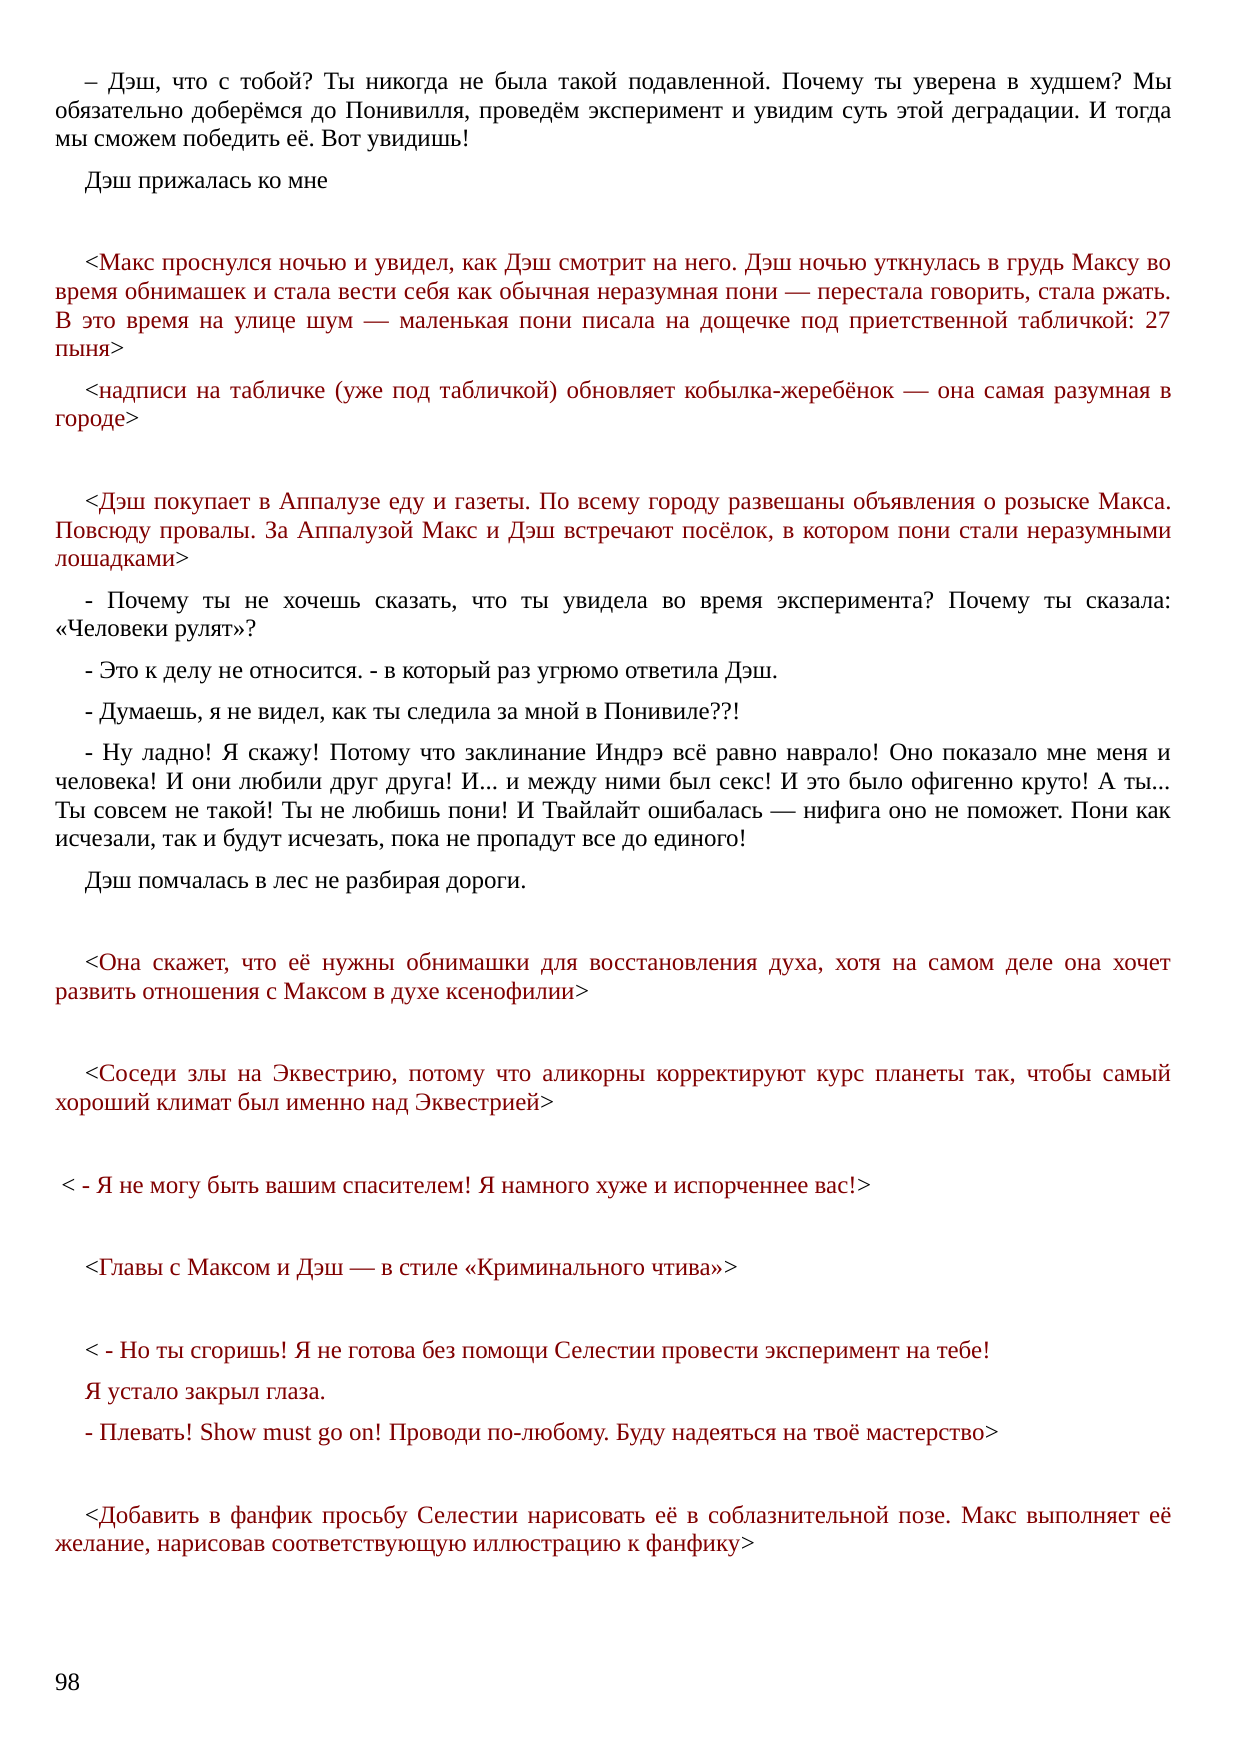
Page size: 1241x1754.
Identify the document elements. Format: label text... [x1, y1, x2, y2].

text <Соседи злы на Эквестрию, потому что аликорны корректируют курс планеты так, чтобы самый хороший климат был именно над Эквестрией> [55, 1058, 1173, 1116]
text Дэш прижалась ко мне [55, 165, 1173, 193]
text - Думаешь, я не видел, как ты следила за мной в Понивиле??! [55, 696, 1173, 725]
text – Дэш, что с тобой? Ты никогда не была такой подавленной. Почему ты уверена в худшем? Мы обязательно доберёмся до Понивилля, проведём эксперимент и увидим суть этой деградации. И тогда мы сможем победить её. Вот увидишь! [55, 66, 1173, 152]
text - Почему ты не хочешь сказать, что ты увидела во время эксперимента? Почему ты сказала: «Человеки рулят»? [55, 585, 1173, 642]
text <Дэш покупает в Аппалузе еду и газеты. По всему городу развешаны объявления о розыске Макса. Повсюду провалы. За Аппалузой Макс и Дэш встречают посёлок, в котором пони стали неразумными лошадками> [55, 486, 1173, 572]
text < - Но ты сгоришь! Я не готова без помощи Селестии провести эксперимент на тебе! [55, 1335, 1173, 1363]
text <надписи на табличке (уже под табличкой) обновляет кобылка-жеребёнок — она самая разумная в городе> [55, 375, 1173, 432]
text < - Я не могу быть вашим спасителем! Я намного хуже и испорченнее вас!> [55, 1170, 1173, 1198]
text <Главы с Максом и Дэш — в стиле «Криминального чтива»> [55, 1252, 1173, 1281]
text <Добавить в фанфик просьбу Селестии нарисовать её в соблазнительной позе. Макс выполняет её желание, нарисовав соответствующую иллюстрацию к фанфику> [55, 1500, 1173, 1557]
text <Она скажет, что её нужны обнимашки для восстановления духа, хотя на самом деле она хочет развить отношения с Максом в духе ксенофилии> [55, 947, 1173, 1005]
text - Ну ладно! Я скажу! Потому что заклинание Индрэ всё равно наврало! Оно показало мне меня и человека! И они любили друг друга! И... и между ними был секс! И это было офигенно круто! А ты... Ты совсем не такой! Ты не любишь пони! И Твайлайт ошибалась — нифига оно не поможет. Пони как исчезали, так и будут исчезать, пока не пропадут все до единого! [55, 737, 1173, 852]
text - Это к делу не относится. - в который раз угрюмо ответила Дэш. [55, 655, 1173, 683]
text <Макс проснулся ночью и увидел, как Дэш смотрит на него. Дэш ночью уткнулась в грудь Максу во время обнимашек и стала вести себя как обычная неразумная пони — перестала говорить, стала ржать. В это время на улице шум — маленькая пони писала на дощечке под приетственной табличкой: 27 пыня> [55, 247, 1173, 362]
text - Плевать! Show must go on! Проводи по-любому. Буду надеяться на твоё мастерство> [55, 1417, 1173, 1446]
text Я устало закрыл глаза. [55, 1376, 1173, 1405]
text Дэш помчалась в лес не разбирая дороги. [55, 865, 1173, 893]
